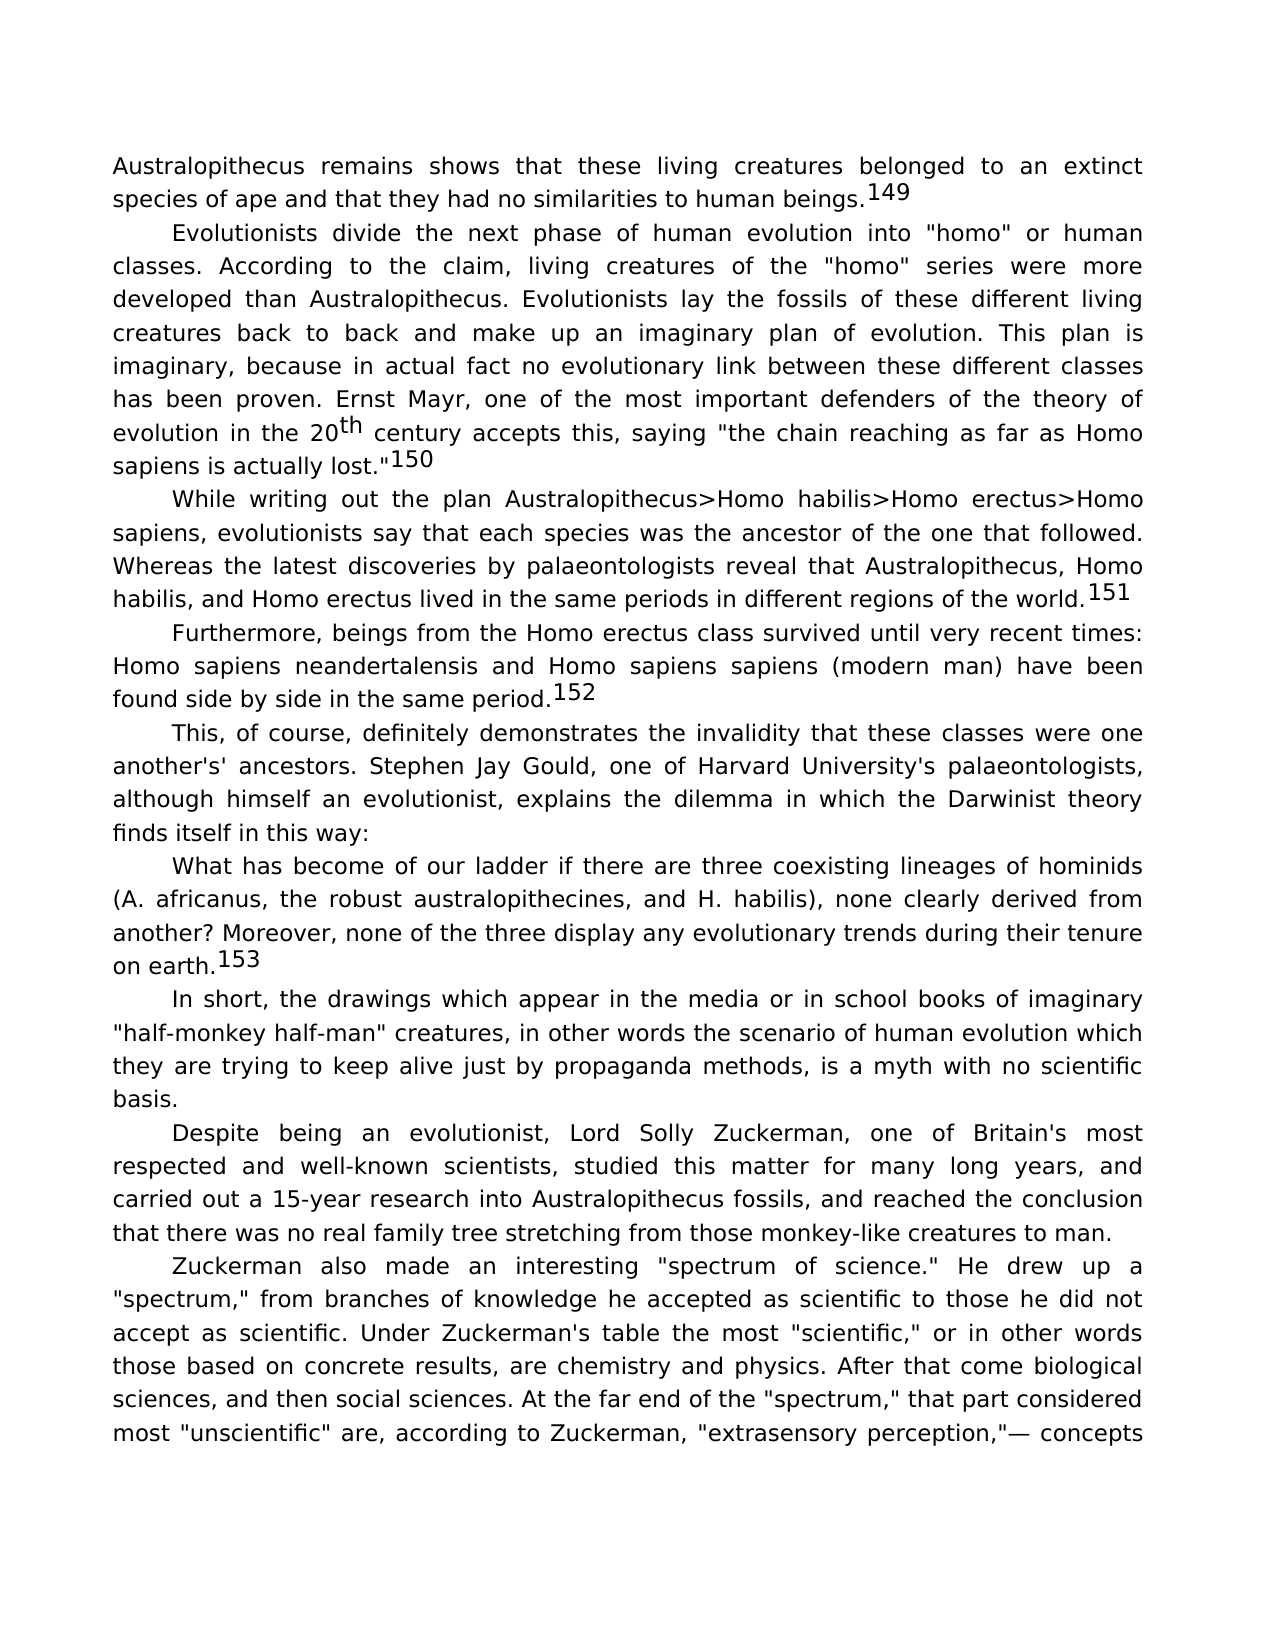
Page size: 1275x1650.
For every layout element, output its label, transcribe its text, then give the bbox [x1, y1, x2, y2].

text What has become of our ladder if there are three coexisting lineages of hominids (A. africanus, the robust australopithecines, and H. habilis), none clearly derived from another? Moreover, none of the three display any evolutionary trends during their tenure on earth.153 [112, 848, 1145, 981]
text In short, the drawings which appear in the media or in school books of imaginary "half-monkey half-man" creatures, in other words the scenario of human evolution which they are trying to keep alive just by propaganda methods, is a myth with no scientific basis. [112, 981, 1145, 1114]
text Despite being an evolutionist, Lord Solly Zuckerman, one of Britain's most respected and well-known scientists, studied this matter for many long years, and carried out a 15-year research into Australopithecus fossils, and reached the conclusion that there was no real family tree stretching from those monkey-like creatures to man. [112, 1114, 1145, 1248]
text This, of course, definitely demonstrates the invalidity that these classes were one another's' ancestors. Stephen Jay Gould, one of Harvard University's palaeontologists, although himself an evolutionist, explains the dilemma in which the Darwinist theory finds itself in this way: [112, 714, 1145, 848]
text Zuckerman also made an interesting "spectrum of science." He drew up a "spectrum," from branches of knowledge he accepted as scientific to those he did not accept as scientific. Under Zuckerman's table the most "scientific," or in other words those based on concrete results, are chemistry and physics. After that come biological sciences, and then social sciences. At the far end of the "spectrum," that part considered most "unscientific" are, according to Zuckerman, "extrasensory perception,"— concepts [112, 1248, 1145, 1448]
text Furthermore, beings from the Homo erectus class survived until very recent times: Homo sapiens neandertalensis and Homo sapiens sapiens (modern man) have been found side by side in the same period.152 [112, 614, 1145, 714]
text Australopithecus remains shows that these living creatures belonged to an extinct species of ape and that they had no similarities to human beings.149 [112, 148, 1145, 214]
text While writing out the plan Australopithecus>Homo habilis>Homo erectus>Homo sapiens, evolutionists say that each species was the ancestor of the one that followed. Whereas the latest discoveries by palaeontologists reveal that Australopithecus, Homo habilis, and Homo erectus lived in the same periods in different regions of the world.151 [112, 481, 1145, 614]
text Evolutionists divide the next phase of human evolution into "homo" or human classes. According to the claim, living creatures of the "homo" series were more developed than Australopithecus. Evolutionists lay the fossils of these different living creatures back to back and make up an imaginary plan of evolution. This plan is imaginary, because in actual fact no evolutionary link between these different classes has been proven. Ernst Mayr, one of the most important defenders of the theory of evolution in the 20th century accepts this, saying "the chain reaching as far as Homo sapiens is actually lost."150 [112, 214, 1145, 481]
